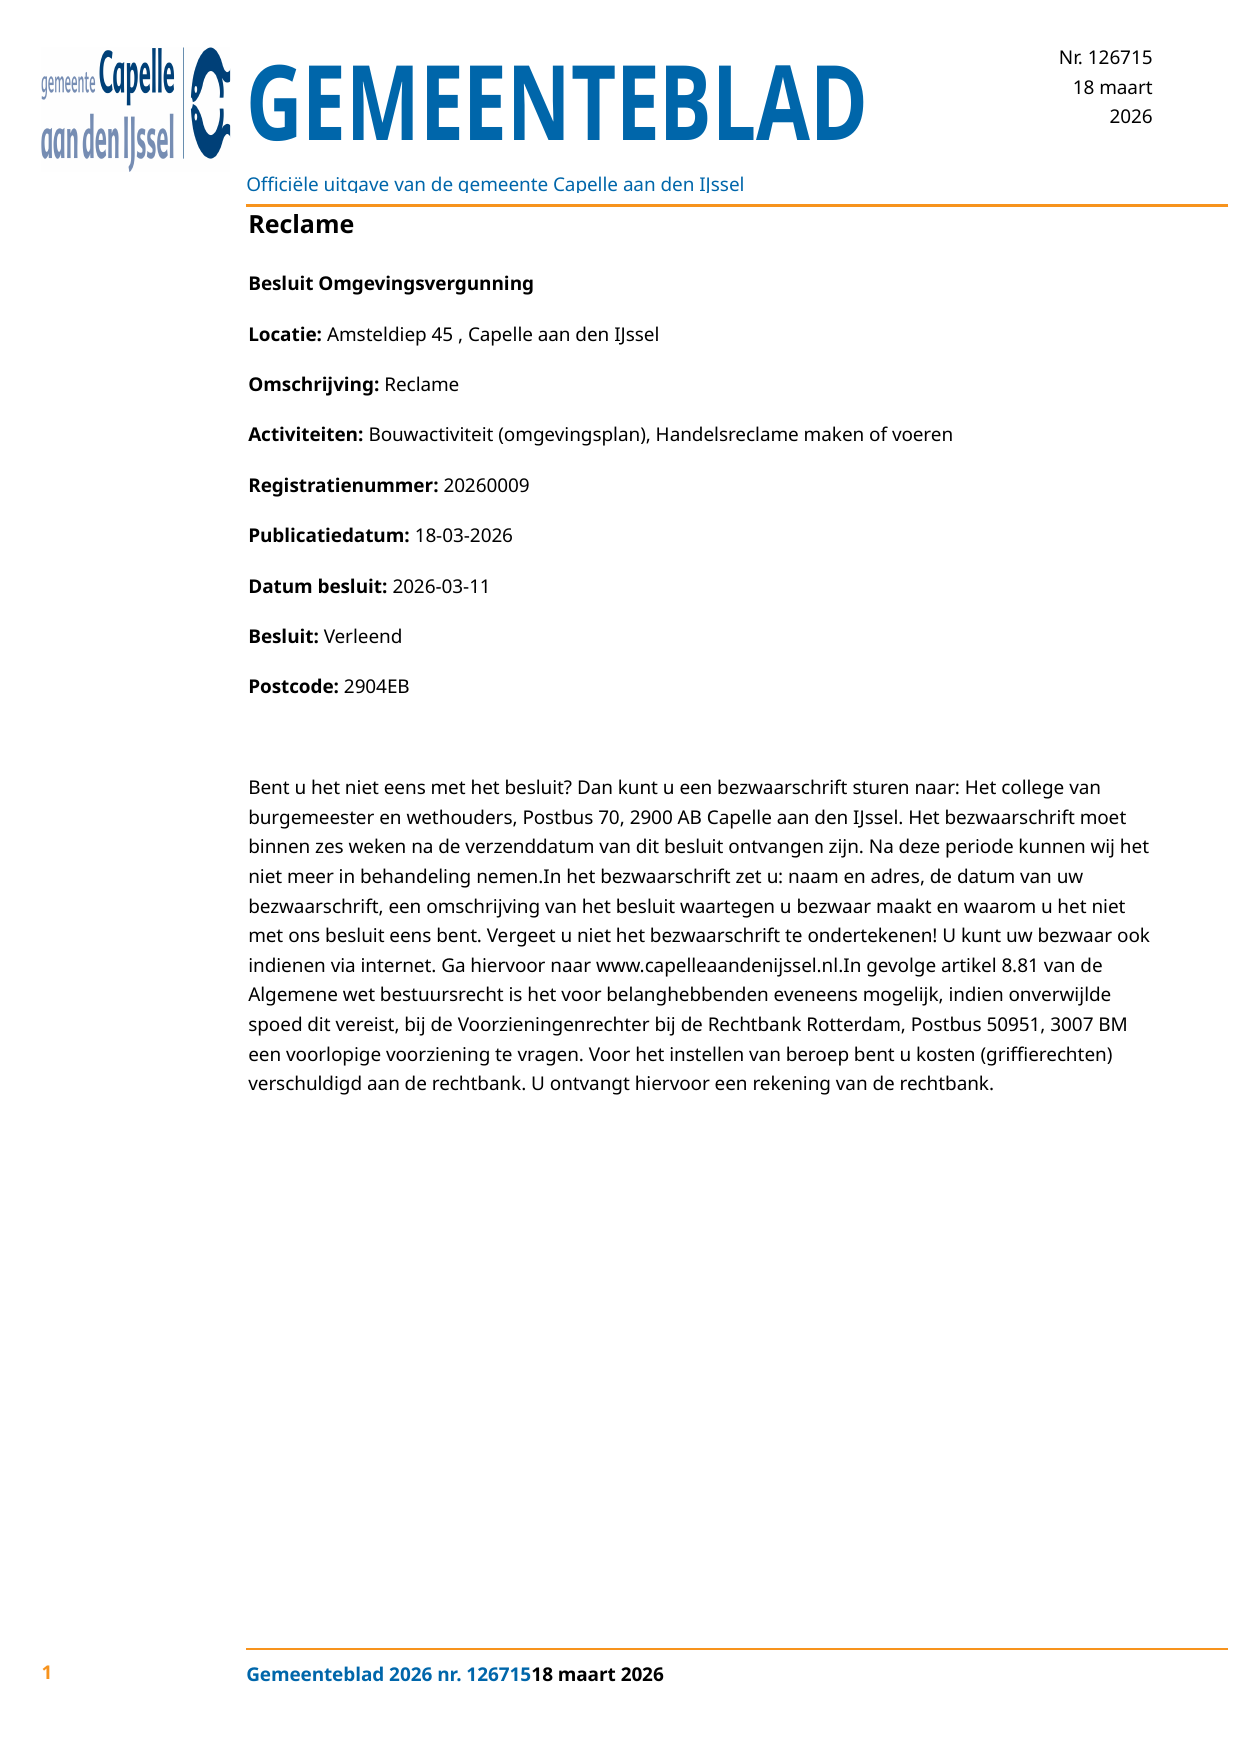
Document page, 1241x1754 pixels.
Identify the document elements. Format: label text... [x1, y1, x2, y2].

text Bent u het niet eens met het besluit? Dan kunt u een bezwaarschrift sturen naar: Het college van burgemeester en wethouders, Postbus 70, 2900 AB Capelle aan den IJssel. Het bezwaarschrift moet binnen zes weken na de verzenddatum van dit besluit ontvangen zijn. Na deze periode kunnen wij het niet meer in behandeling nemen.In het bezwaarschrift zet u: naam en adres, de datum van uw bezwaarschrift, een omschrijving van het besluit waartegen u bezwaar maakt en waarom u het niet met ons besluit eens bent. Vergeet u niet het bezwaarschrift te ondertekenen! U kunt uw bezwaar ook indienen via internet. Ga hiervoor naar www.capelleaandenijssel.nl.In gevolge artikel 8.81 van de Algemene wet bestuursrecht is het voor belanghebbenden eveneens mogelijk, indien onverwijlde spoed dit vereist, bij de Voorzieningenrechter bij de Rechtbank Rotterdam, Postbus 50951, 3007 BM een voorlopige voorziening te vragen. Voor het instellen van beroep bent u kosten (griffierechten) verschuldigd aan de rechtbank. U ontvangt hiervoor een rekening van de rechtbank. [248, 774, 1152, 1096]
text Postcode: 2904EB [248, 674, 1152, 699]
text Activiteiten: Bouwactiviteit (omgevingsplan), Handelsreclame maken of voeren [248, 422, 1152, 447]
text Datum besluit: 2026-03-11 [248, 573, 1152, 598]
text Registratienummer: 20260009 [248, 472, 1152, 498]
text Reclame [248, 207, 1152, 241]
text Locatie: Amsteldiep 45 , Capelle aan den IJssel [248, 321, 1152, 346]
text Besluit: Verleend [248, 623, 1152, 649]
picture [41, 47, 231, 172]
text Besluit Omgevingsvergunning [248, 270, 1152, 296]
text Omschrijving: Reclame [248, 371, 1152, 397]
text Publicatiedatum: 18-03-2026 [248, 522, 1152, 548]
